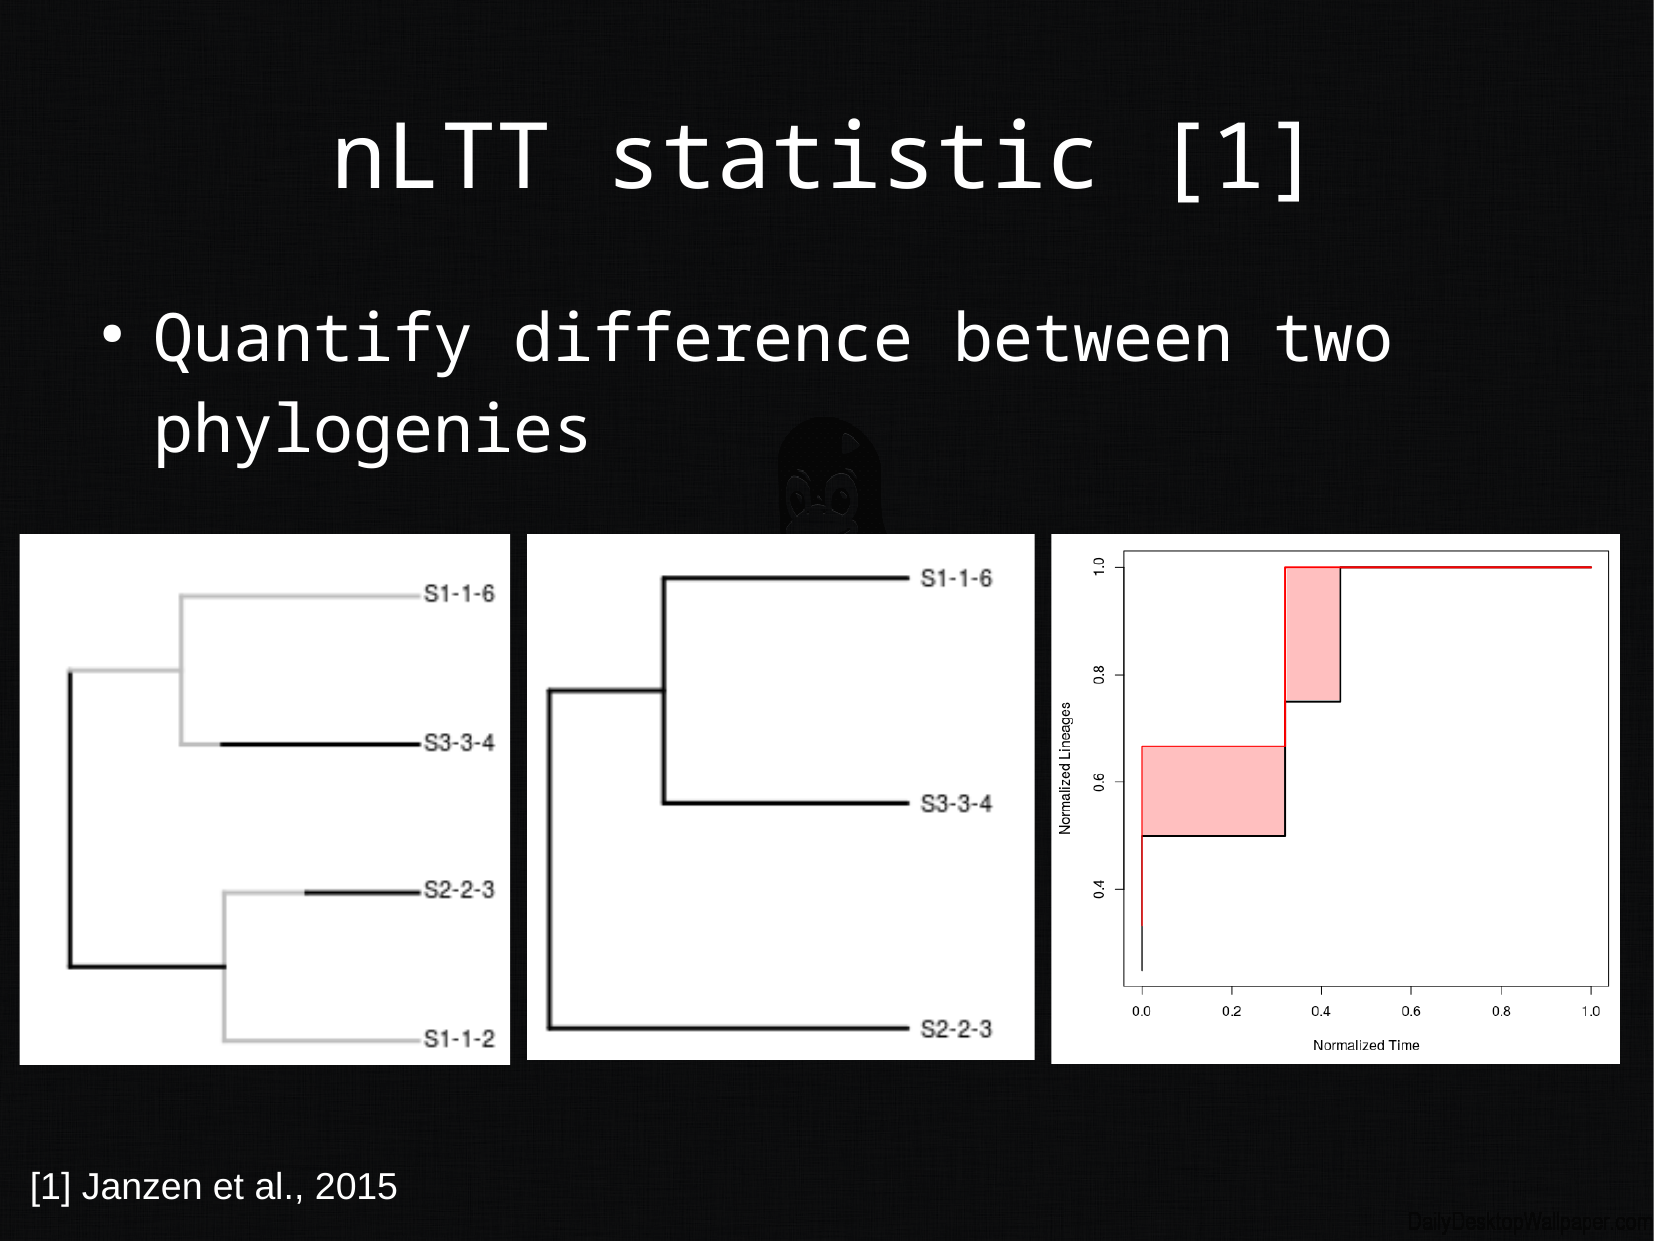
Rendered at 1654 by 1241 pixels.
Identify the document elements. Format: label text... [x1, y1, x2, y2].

text_box [1] Janzen et al., 2015 [15, 1158, 603, 1216]
list Quantify difference between two phylogenies [82, 290, 1501, 631]
title nLTT statistic [1] [82, 49, 1571, 257]
picture [0, 0, 1654, 1241]
